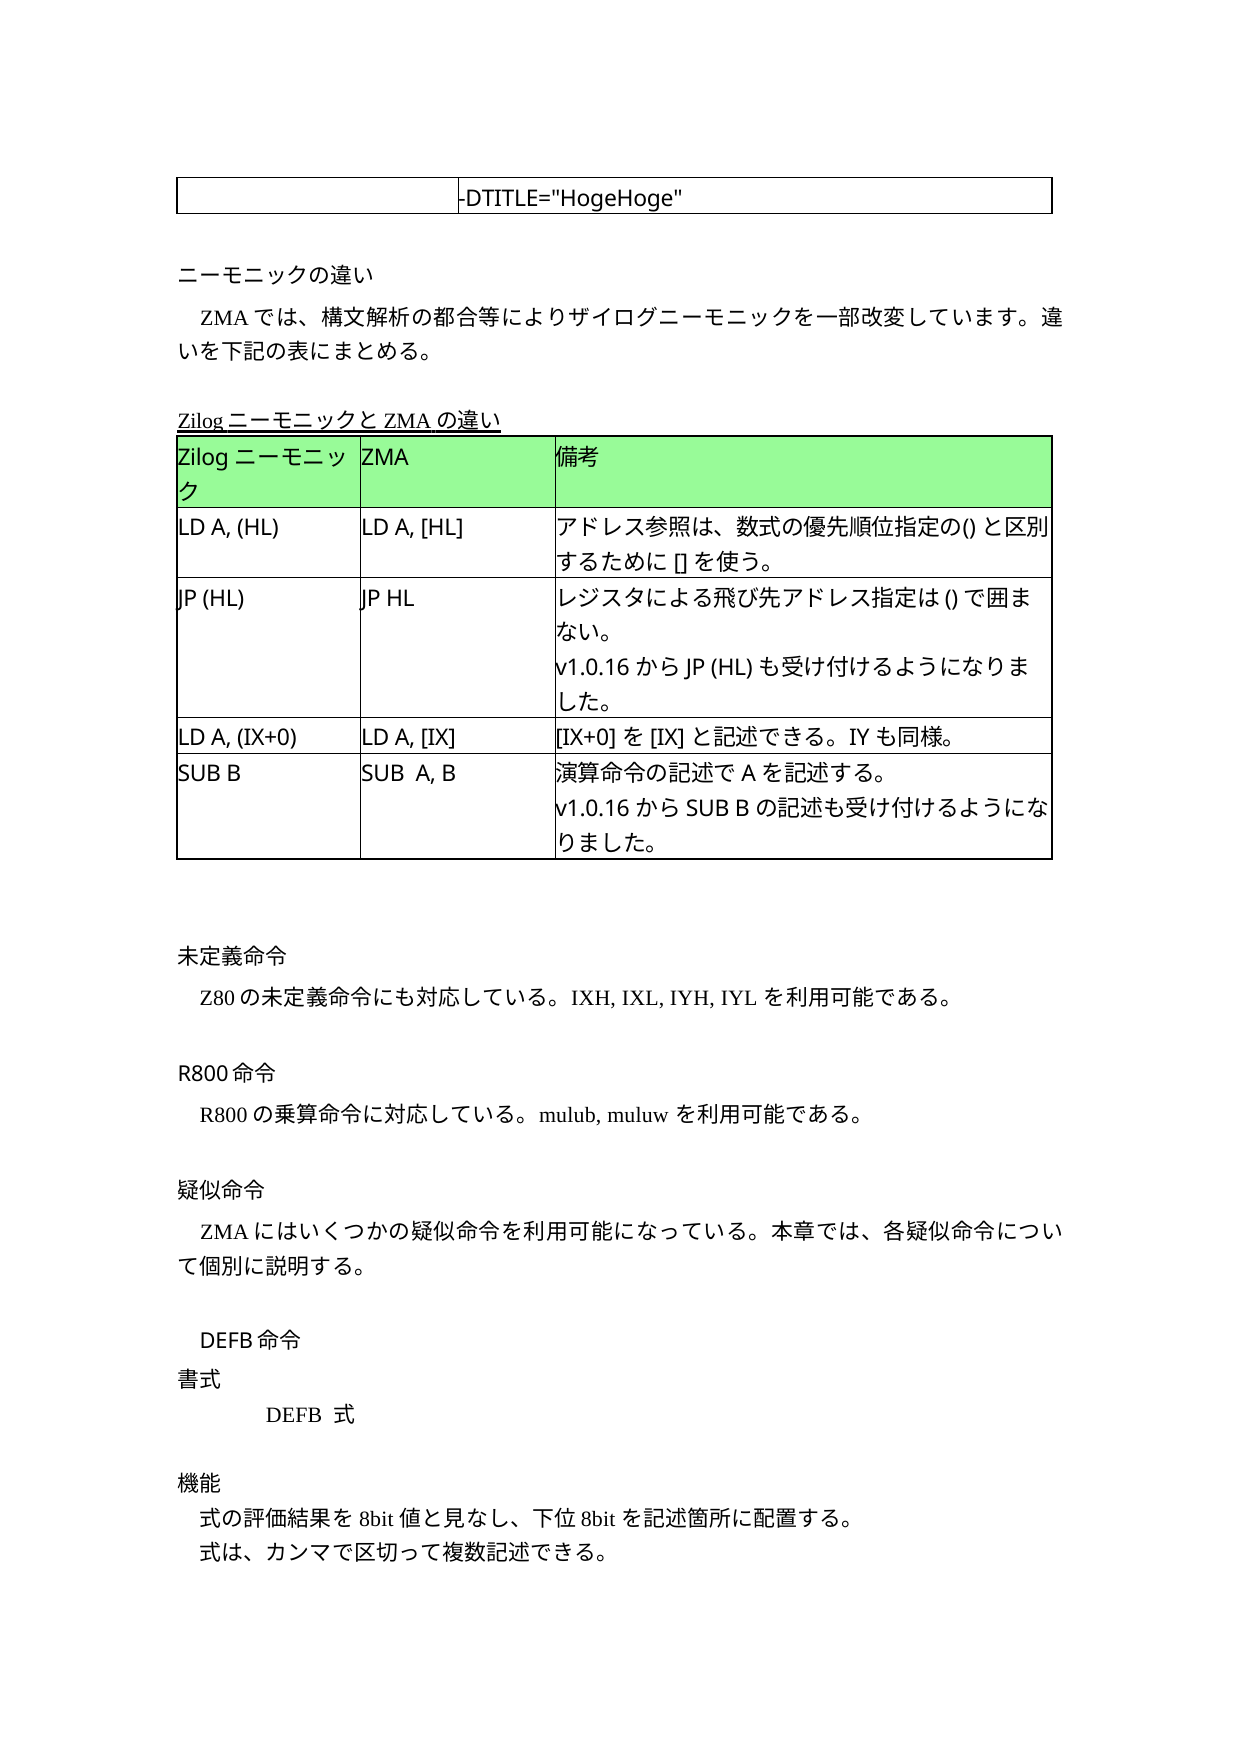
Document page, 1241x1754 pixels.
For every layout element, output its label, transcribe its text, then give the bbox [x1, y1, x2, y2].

table_cell SUB A, B [361, 754, 555, 858]
table_header ZMA [361, 437, 555, 507]
text R800命令 [177, 1053, 1063, 1088]
table_cell JP HL [361, 578, 555, 717]
text 機能 [177, 1463, 1063, 1498]
text ZMAにはいくつかの疑似命令を利用可能になっている。本章では、各疑似命令について個別に説明する。 [177, 1211, 1063, 1281]
text ZMAでは、構文解析の都合等によりザイログニーモニックを一部改変しています。違いを下記の表にまとめる。 [177, 296, 1063, 366]
text Z80の未定義命令にも対応している。IXH, IXL, IYH, IYL を利用可能である。 [177, 977, 1063, 1012]
text ZilogニーモニックとZMAの違い [177, 401, 1063, 435]
table_cell LD A, (IX+0) [178, 718, 360, 753]
table_cell LD A, [IX] [361, 718, 555, 753]
table_header Zilog ニーモニック [178, 437, 360, 507]
text R800の乗算命令に対応している。mulub, muluw を利用可能である。 [177, 1094, 1063, 1129]
text 未定義命令 [177, 936, 1063, 970]
text 書式 [177, 1359, 1063, 1393]
text 式は、カンマで区切って複数記述できる。 [177, 1532, 1063, 1567]
table_cell 演算命令の記述で A を記述する。 v1.0.16 から SUB B の記述も受け付けるようになりました。 [556, 754, 1051, 858]
text ニーモニックの違い [177, 255, 1063, 290]
table_cell LD A, (HL) [178, 508, 360, 577]
text 式の評価結果を 8bit 値と見なし、下位8bit を記述箇所に配置する。 [177, 1498, 1063, 1532]
table_header 備考 [556, 437, 1051, 507]
table_cell SUB B [178, 754, 360, 858]
text DEFB 式 [177, 1393, 1063, 1428]
table_cell [IX+0] を [IX] と記述できる。IY も同様。 [556, 718, 1051, 753]
table_cell レジスタによる飛び先アドレス指定は () で囲まない。 v1.0.16 から JP (HL) も受け付けるようになりました。 [556, 578, 1051, 717]
table_cell [178, 178, 458, 213]
table_cell アドレス参照は、数式の優先順位指定の() と区別するために [] を使う。 [556, 508, 1051, 577]
table_cell -DTITLE="HogeHoge" [459, 178, 1051, 213]
table_cell JP (HL) [178, 578, 360, 717]
text DEFB命令 [199, 1320, 1063, 1354]
table_cell LD A, [HL] [361, 508, 555, 577]
text 疑似命令 [177, 1170, 1063, 1205]
